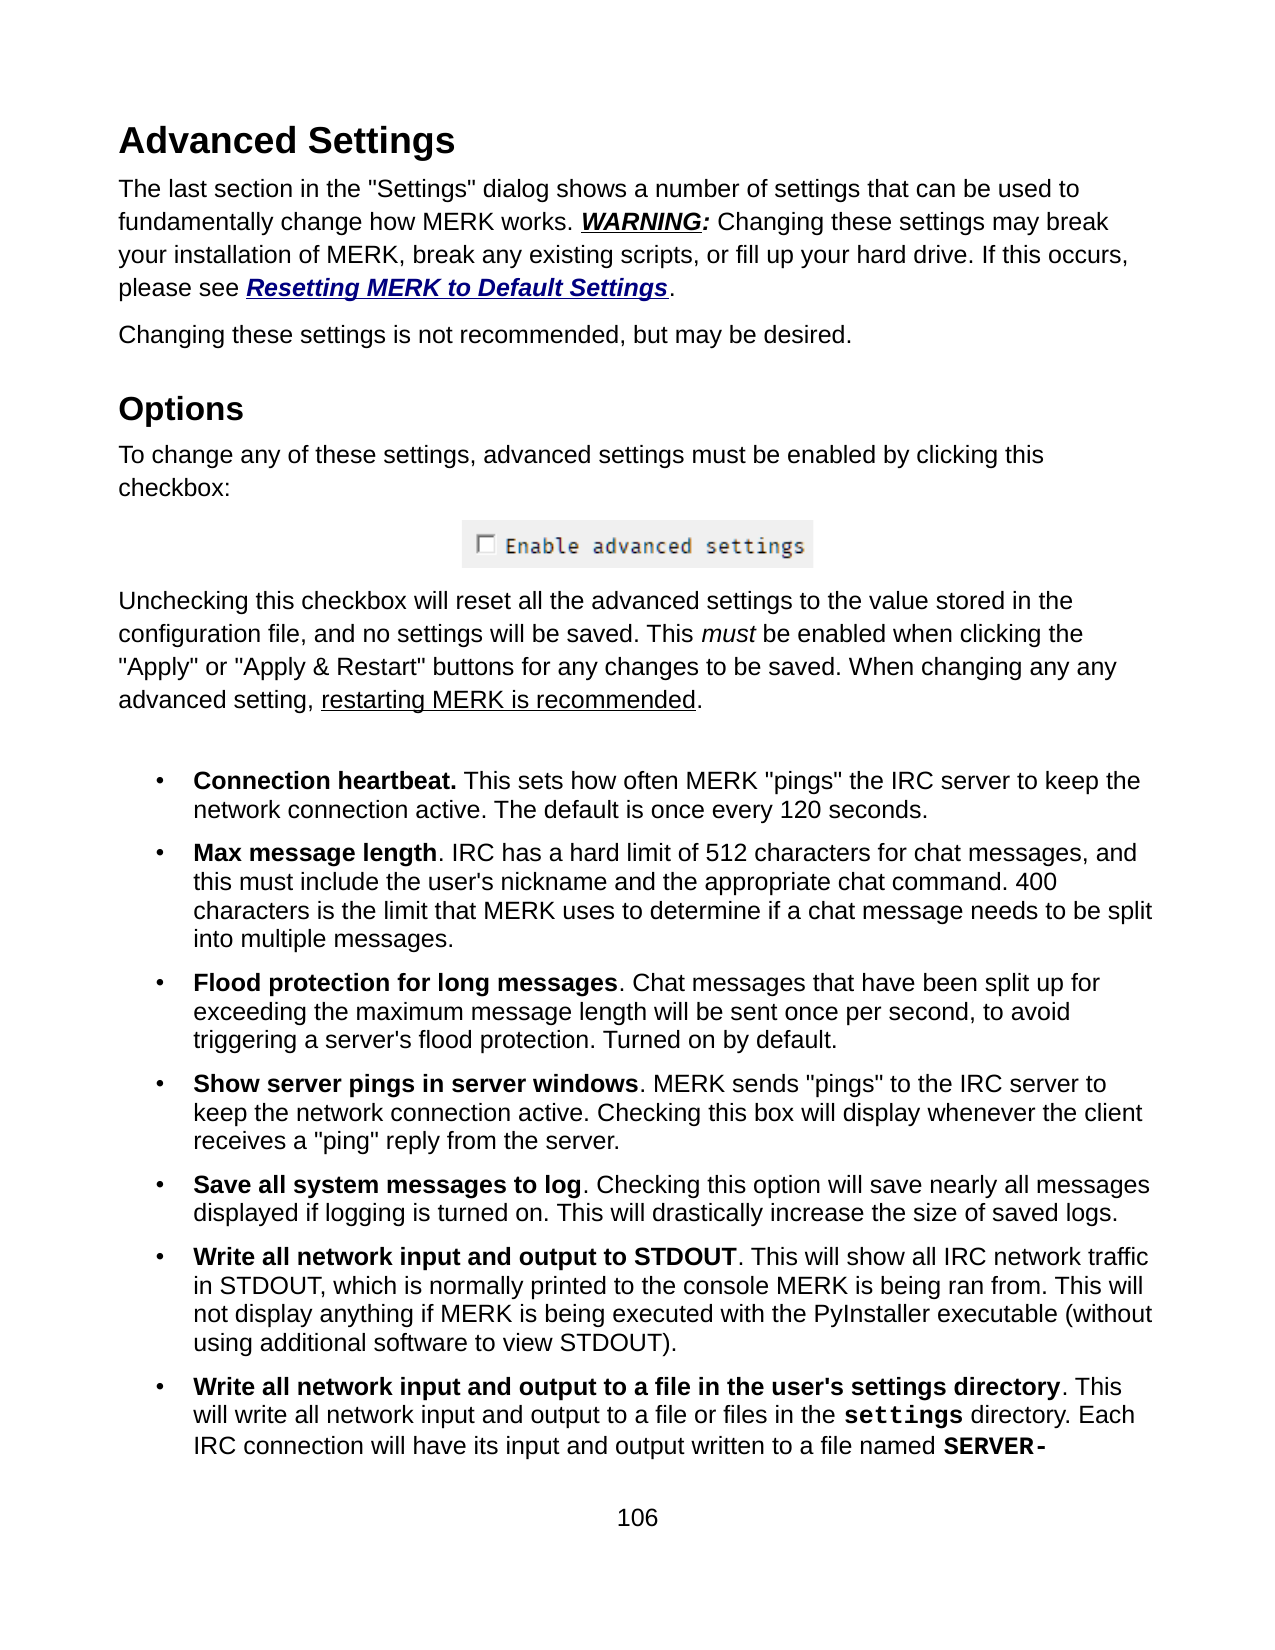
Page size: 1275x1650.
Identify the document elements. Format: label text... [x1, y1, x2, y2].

picture [461, 520, 814, 568]
subtitle Advanced Settings [118, 118, 1157, 161]
list Max message length. IRC has a hard limit of 512 characters for chat messages, and this must include the user's nickname and the appropriate chat command. 400 characters is the limit that MERK uses to determine if a chat message needs to be split into multiple messages. [156, 838, 1157, 953]
text To change any of these settings, advanced settings must be enabled by clicking this checkbox: [118, 440, 1157, 502]
list Show server pings in server windows. MERK sends "pings" to the IRC server to keep the network connection active. Checking this box will display whenever the client receives a "ping" reply from the server. [156, 1069, 1157, 1155]
text Unchecking this checkbox will reset all the advanced settings to the value stored in the configuration file, and no settings will be saved. This must be enabled when clicking the "Apply" or "Apply & Restart" buttons for any changes to be saved. When changing any any advanced setting, restarting MERK is recommended. [118, 586, 1157, 747]
list Write all network input and output to STDOUT. This will show all IRC network traffic in STDOUT, which is normally printed to the console MERK is being ran from. This will not display anything if MERK is being executed with the PyInstaller executable (without using additional software to view STDOUT). [156, 1242, 1157, 1357]
text The last section in the "Settings" dialog shows a number of settings that can be used to fundamentally change how MERK works. WARNING: Changing these settings may break your installation of MERK, break any existing scripts, or fill up your hard drive. If this occurs, please see Resetting MERK to Default Settings. [118, 174, 1157, 302]
list Write all network input and output to a file in the user's settings directory. This will write all network input and output to a file or files in the settings directory. Each IRC connection will have its input and output written to a file named SERVER- [156, 1371, 1157, 1462]
list Flood protection for long messages. Chat messages that have been split up for exceeding the maximum message length will be sent once per second, to avoid triggering a server's flood protection. Turned on by default. [156, 968, 1157, 1054]
text Changing these settings is not recommended, but may be desired. [118, 320, 1157, 349]
list Save all system messages to log. Checking this option will save nearly all messages displayed if logging is turned on. This will drastically increase the size of saved logs. [156, 1169, 1157, 1227]
list Connection heartbeat. This sets how often MERK "pings" the IRC server to keep the network connection active. The default is once every 120 seconds. [156, 766, 1157, 823]
subtitle Options [118, 389, 1157, 427]
